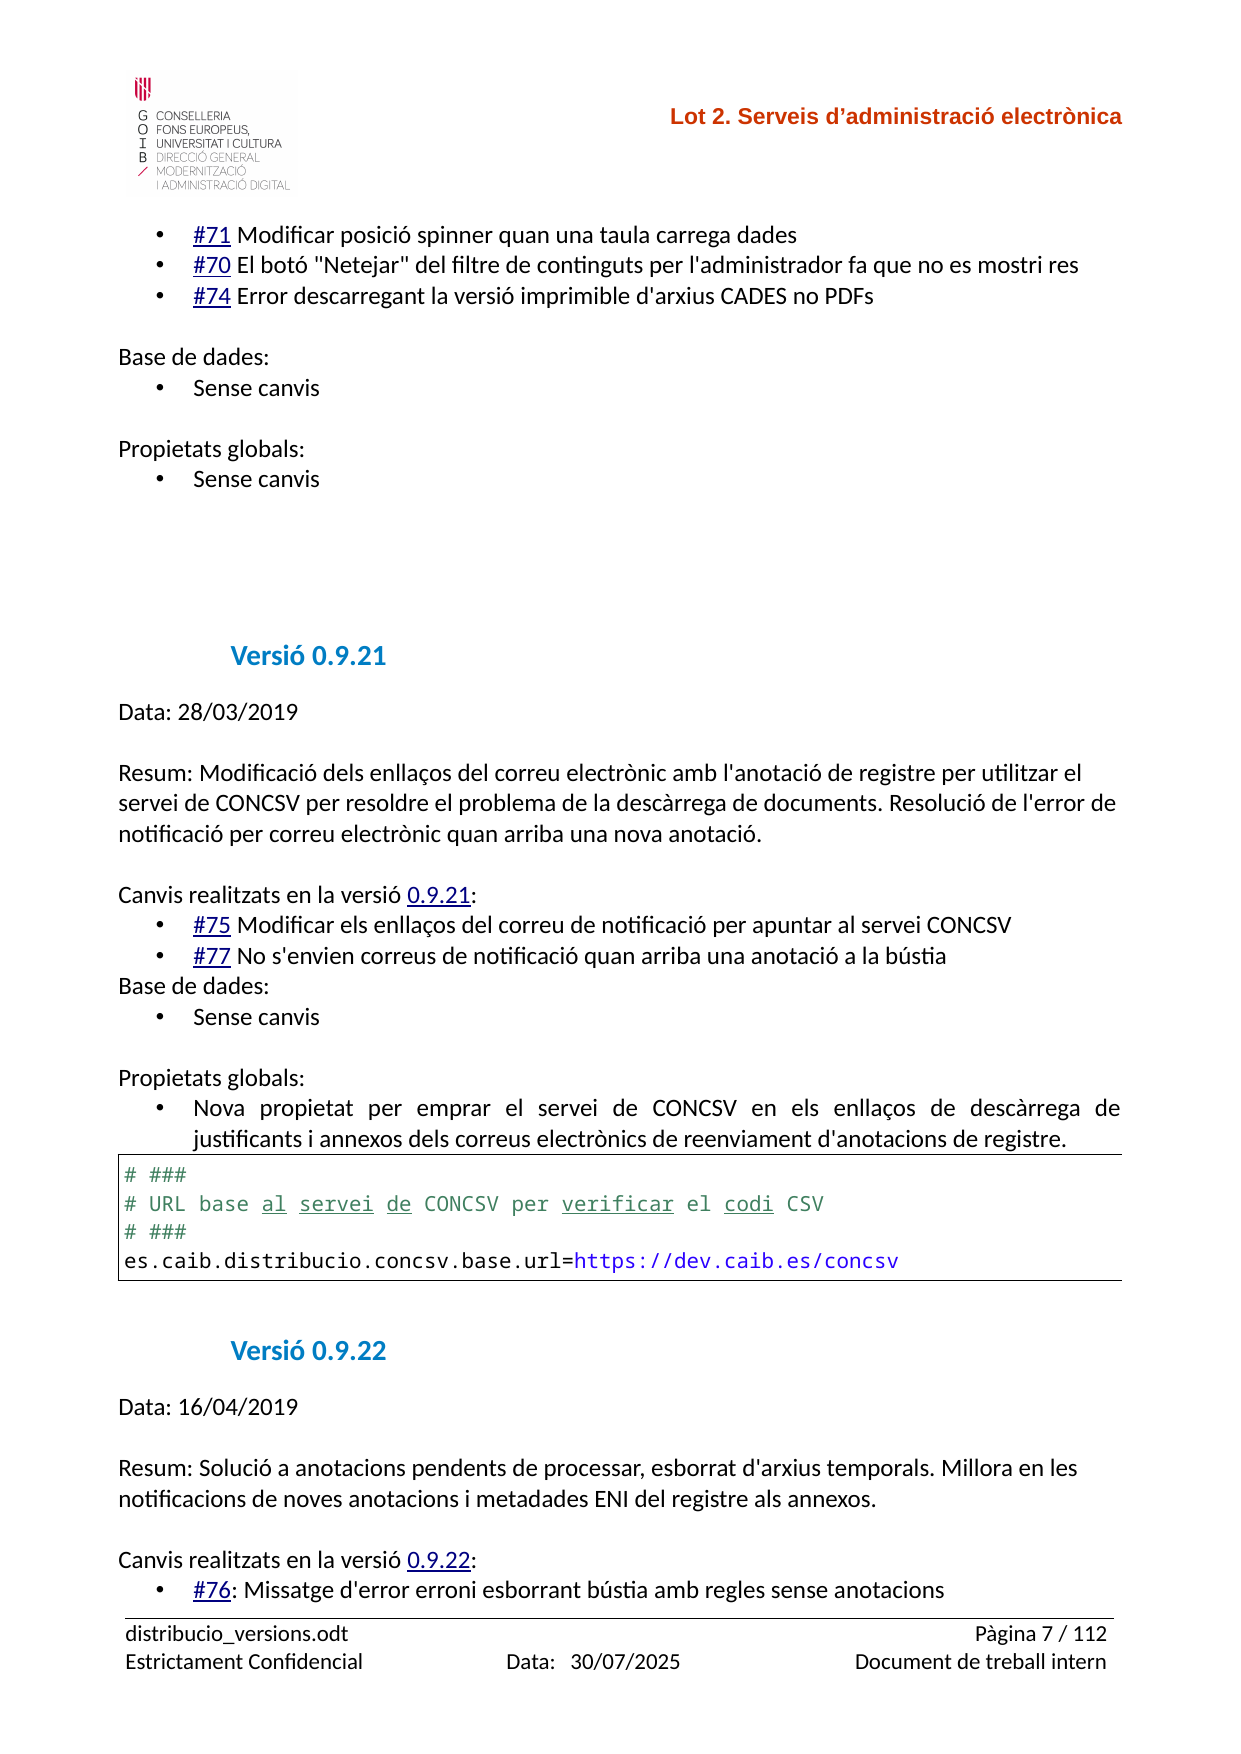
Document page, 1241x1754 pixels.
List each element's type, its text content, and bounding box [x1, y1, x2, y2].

text Canvis realitzats en la versió 0.9.22: [118, 1544, 1122, 1574]
subtitle Versió 0.9.22 [153, 1332, 1122, 1368]
list #71 Modificar posició spinner quan una taula carrega dades [156, 219, 1122, 250]
list Nova propietat per emprar el servei de CONCSV en els enllaços de descàrrega de justificants i annexos dels correus electrònics de reenviament d'anotacions de registre. [156, 1093, 1122, 1154]
table_header # ### # URL base al servei de CONCSV per verificar el codi CSV # ### es.caib.distribucio.concsv.base.url=https://dev.caib.es/concsv [119, 1155, 1122, 1280]
list #75 Modificar els enllaços del correu de notificació per apuntar al servei CONCSV [156, 909, 1122, 940]
text Resum: Solució a anotacions pendents de processar, esborrat d'arxius temporals. Millora en les notificacions de noves anotacions i metadades ENI del registre als annexos. [118, 1452, 1122, 1513]
list Sense canvis [156, 1001, 1122, 1032]
list #74 Error descarregant la versió imprimible d'arxius CADES no PDFs [156, 280, 1122, 311]
text Data: 16/04/2019 [118, 1391, 1122, 1422]
text Propietats globals: [118, 1062, 1122, 1093]
list Sense canvis [156, 463, 1122, 494]
list Sense canvis [156, 372, 1122, 402]
text Canvis realitzats en la versió 0.9.21: [118, 879, 1122, 909]
picture [126, 70, 299, 197]
text Base de dades: [118, 971, 1122, 1001]
text Propietats globals: [118, 433, 1122, 463]
text Data: 28/03/2019 [118, 696, 1122, 726]
list #77 No s'envien correus de notificació quan arriba una anotació a la bústia [156, 940, 1122, 971]
text Base de dades: [118, 341, 1122, 372]
list #70 El botó "Netejar" del filtre de continguts per l'administrador fa que no es mostri res [156, 250, 1122, 280]
list #76: Missatge d'error erroni esborrant bústia amb regles sense anotacions [156, 1574, 1122, 1605]
subtitle Versió 0.9.21 [153, 637, 1122, 672]
text Resum: Modificació dels enllaços del correu electrònic amb l'anotació de registre per utilitzar el servei de CONCSV per resoldre el problema de la descàrrega de documents. Resolució de l'error de notificació per correu electrònic quan arriba una nova anotació. [118, 757, 1122, 848]
